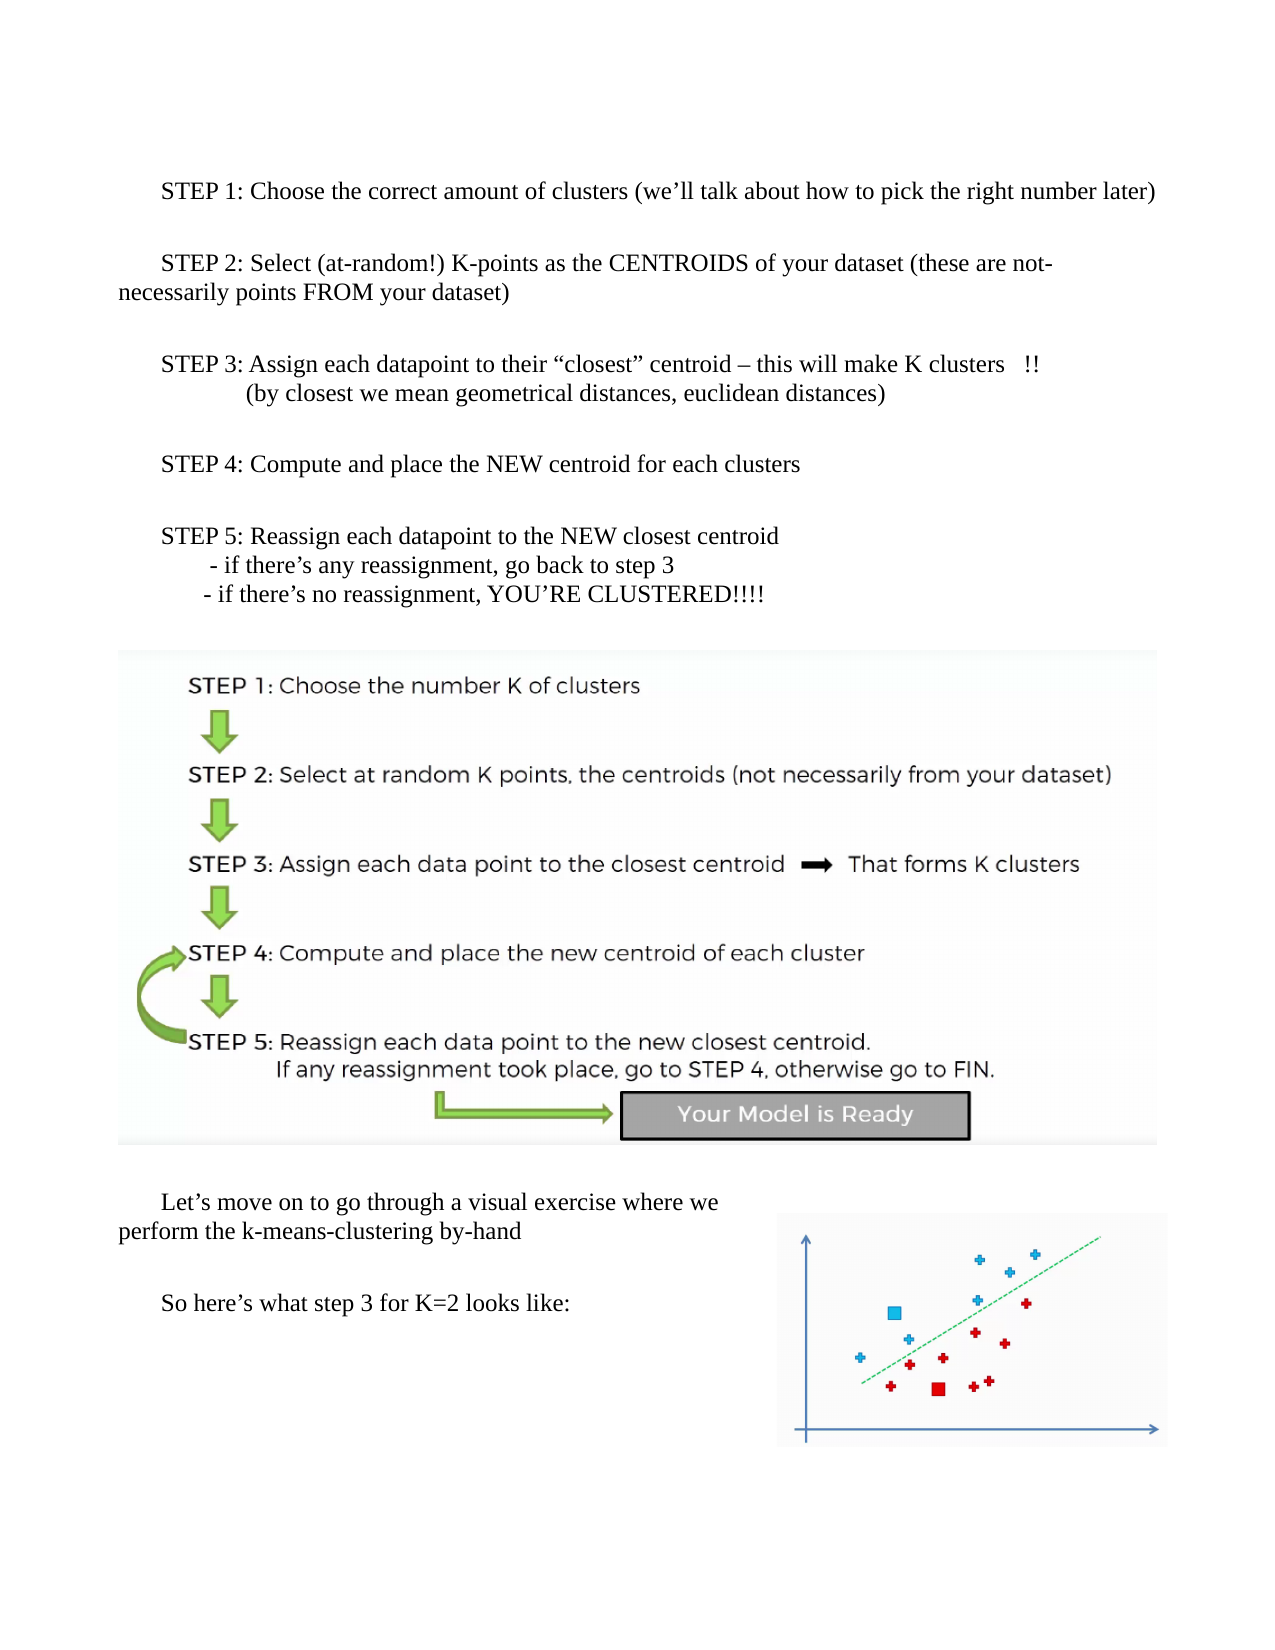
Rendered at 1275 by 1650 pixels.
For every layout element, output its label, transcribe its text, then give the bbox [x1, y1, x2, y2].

text - if there’s no reassignment, YOU’RE CLUSTERED!!!! [118, 579, 1157, 608]
text STEP 1: Choose the correct amount of clusters (we’ll talk about how to pick the right number later) [118, 176, 1157, 205]
text STEP 3: Assign each datapoint to their “closest” centroid – this will make K clusters !! [118, 349, 1157, 378]
text - if there’s any reassignment, go back to step 3 [118, 550, 1157, 579]
picture [776, 1213, 1168, 1447]
picture [118, 650, 1157, 1145]
text Let’s move on to go through a visual exercise where we perform the k-means-clustering by-hand [118, 1187, 1157, 1245]
text STEP 2: Select (at-random!) K-points as the CENTROIDS of your dataset (these are not-necessarily points FROM your dataset) [118, 248, 1157, 306]
text STEP 5: Reassign each datapoint to the NEW closest centroid [118, 521, 1157, 550]
text STEP 4: Compute and place the NEW centroid for each clusters [118, 449, 1157, 478]
text (by closest we mean geometrical distances, euclidean distances) [118, 378, 1157, 406]
text So here’s what step 3 for K=2 looks like: [118, 1288, 776, 1317]
